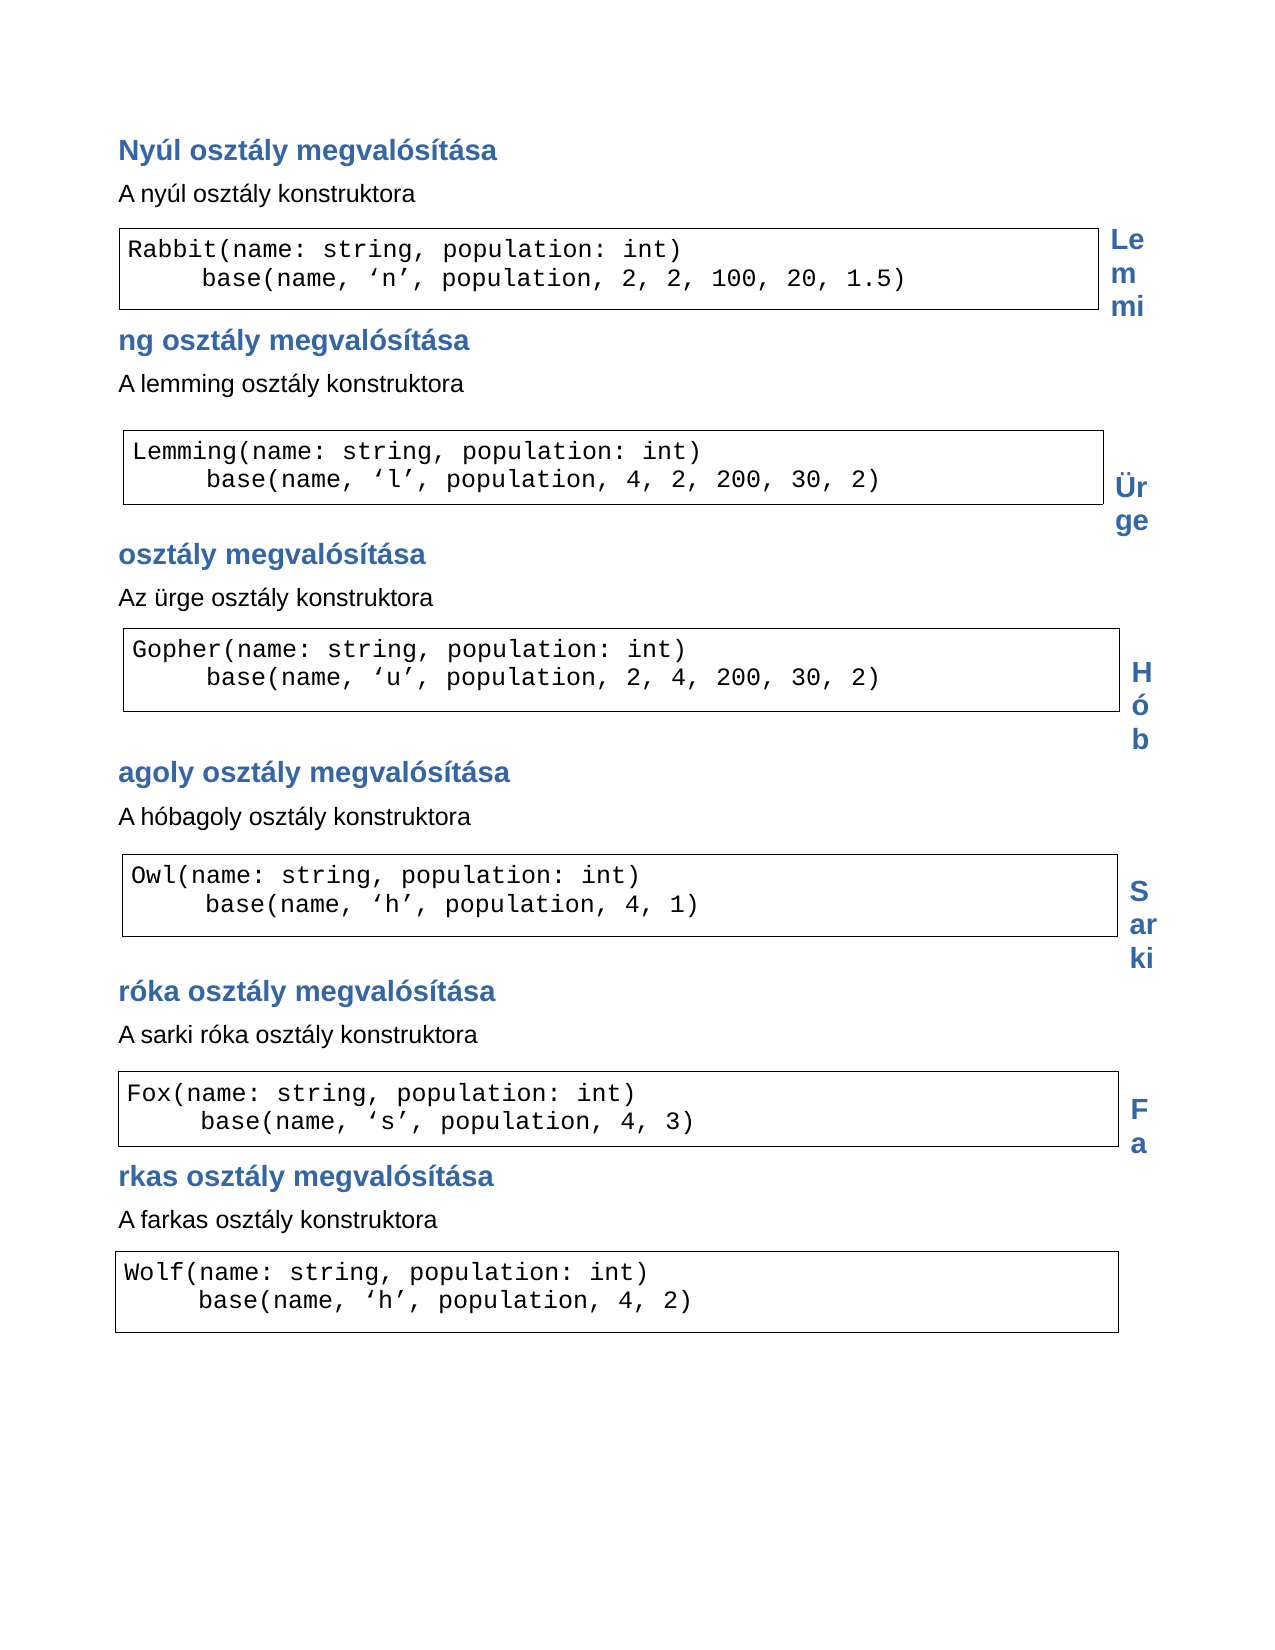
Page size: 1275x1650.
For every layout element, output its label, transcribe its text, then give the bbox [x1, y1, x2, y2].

text base(name, ‘l’, population, 4, 2, 200, 30, 2) [132, 467, 1094, 495]
text A sarki róka osztály konstruktora [118, 1020, 1157, 1049]
text Gopher(name: string, population: int) [132, 637, 1111, 665]
text Az ürge osztály konstruktora [118, 583, 1157, 611]
subtitle Hóbagoly osztály megvalósítása [118, 655, 1157, 789]
subtitle Sarki róka osztály megvalósítása [118, 873, 1157, 1008]
text base(name, ‘h’, population, 4, 2) [124, 1288, 1109, 1316]
text Owl(name: string, population: int) [131, 863, 1108, 891]
text [124, 629, 1119, 711]
text base(name, ‘h’, population, 4, 1) [131, 891, 1108, 919]
text A nyúl osztály konstruktora [118, 179, 1157, 207]
subtitle Ürge osztály megvalósítása [118, 469, 1157, 570]
subtitle Nyúl osztály megvalósítása [118, 133, 1157, 166]
text base(name, ‘n’, population, 2, 2, 100, 20, 1.5) [127, 265, 1089, 293]
text base(name, ‘u’, population, 2, 4, 200, 30, 2) [132, 665, 1111, 693]
text A farkas osztály konstruktora [118, 1205, 1157, 1234]
subtitle Lemming osztály megvalósítása [118, 222, 1157, 356]
text A hóbagoly osztály konstruktora [118, 801, 1157, 830]
text base(name, ‘s’, population, 4, 3) [126, 1108, 1109, 1137]
text Wolf(name: string, population: int) [124, 1259, 1109, 1288]
text Rabbit(name: string, population: int) [127, 237, 1089, 265]
text Lemming(name: string, population: int) [132, 439, 1094, 467]
text A lemming osztály konstruktora [118, 369, 1157, 397]
subtitle Farkas osztály megvalósítása [118, 1092, 1157, 1193]
text Fox(name: string, population: int) [126, 1080, 1109, 1108]
text [123, 855, 1117, 936]
